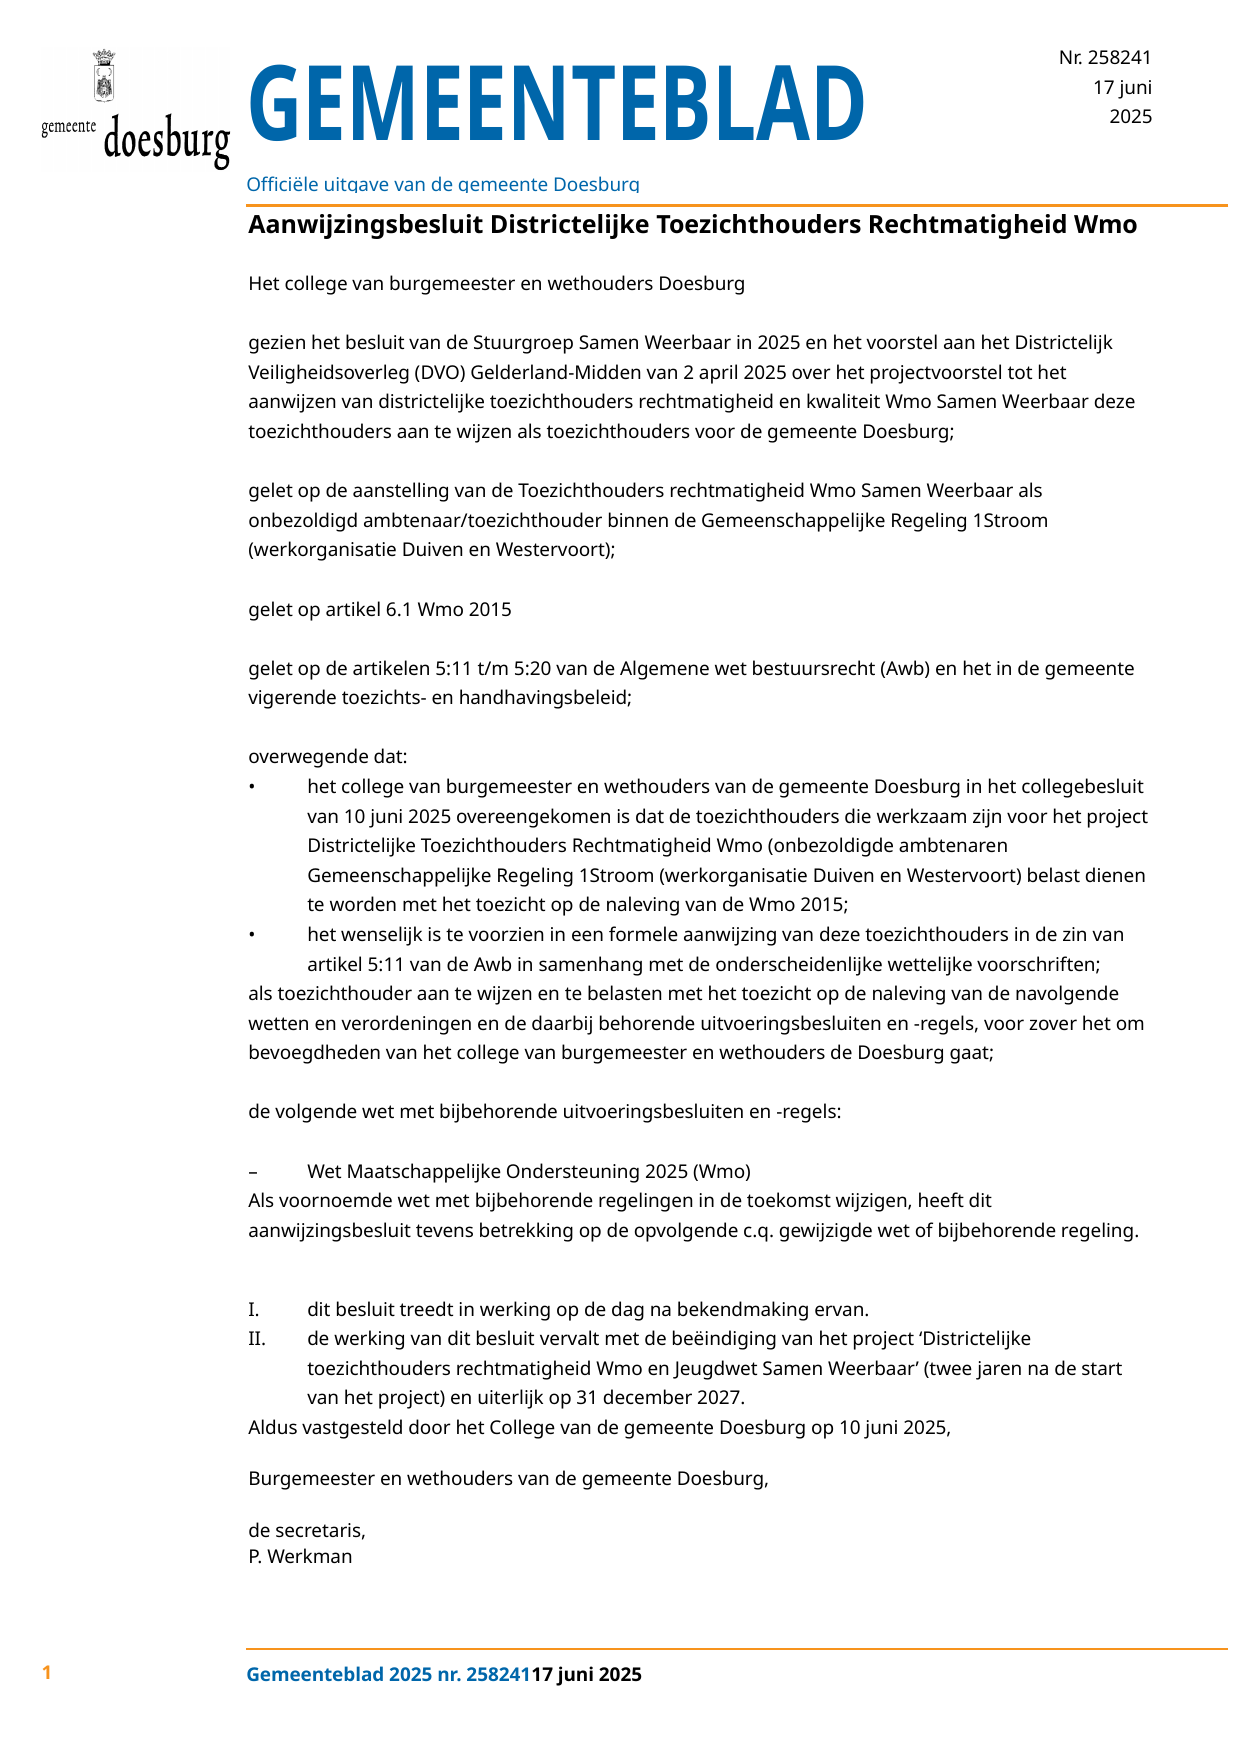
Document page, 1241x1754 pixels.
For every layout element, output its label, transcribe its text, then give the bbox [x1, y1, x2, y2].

text P. Werkman [248, 1543, 1152, 1568]
text gelet op de aanstelling van de Toezichthouders rechtmatigheid Wmo Samen Weerbaar als onbezoldigd ambtenaar/toezichthouder binnen de Gemeenschappelijke Regeling 1Stroom (werkorganisatie Duiven en Westervoort); [248, 477, 1152, 562]
text de secretaris, [248, 1517, 1152, 1543]
text Aanwijzingsbesluit Districtelijke Toezichthouders Rechtmatigheid Wmo [248, 207, 1152, 241]
text de volgende wet met bijbehorende uitvoeringsbesluiten en -regels: [248, 1099, 1152, 1124]
list dit besluit treedt in werking op de dag na bekendmaking ervan. [248, 1296, 1152, 1322]
text gezien het besluit van de Stuurgroep Samen Weerbaar in 2025 en het voorstel aan het Districtelijk Veiligheidsoverleg (DVO) Gelderland-Midden van 2 april 2025 over het projectvoorstel tot het aanwijzen van districtelijke toezichthouders rechtmatigheid en kwaliteit Wmo Samen Weerbaar deze toezichthouders aan te wijzen als toezichthouders voor de gemeente Doesburg; [248, 329, 1152, 444]
text gelet op artikel 6.1 Wmo 2015 [248, 596, 1152, 621]
list het wenselijk is te voorzien in een formele aanwijzing van deze toezichthouders in de zin van artikel 5:11 van de Awb in samenhang met de onderscheidenlijke wettelijke voorschriften; [248, 921, 1152, 976]
text Als voornoemde wet met bijbehorende regelingen in de toekomst wijzigen, heeft dit aanwijzingsbesluit tevens betrekking op de opvolgende c.q. gewijzigde wet of bijbehorende regeling. [248, 1187, 1152, 1243]
text Het college van burgemeester en wethouders Doesburg [248, 270, 1152, 296]
text als toezichthouder aan te wijzen en te belasten met het toezicht op de naleving van de navolgende wetten en verordeningen en de daarbij behorende uitvoeringsbesluiten en -regels, voor zover het om bevoegdheden van het college van burgemeester en wethouders de Doesburg gaat; [248, 980, 1152, 1065]
picture [41, 47, 231, 172]
list Wet Maatschappelijke Ondersteuning 2025 (Wmo) [248, 1158, 1152, 1183]
text Aldus vastgesteld door het College van de gemeente Doesburg op 10 juni 2025, [248, 1414, 1152, 1440]
text overwegende dat: [248, 744, 1152, 769]
text Burgemeester en wethouders van de gemeente Doesburg, [248, 1466, 1152, 1491]
text gelet op de artikelen 5:11 t/m 5:20 van de Algemene wet bestuursrecht (Awb) en het in de gemeente vigerende toezichts- en handhavingsbeleid; [248, 655, 1152, 710]
list de werking van dit besluit vervalt met de beëindiging van het project ‘Districtelijke toezichthouders rechtmatigheid Wmo en Jeugdwet Samen Weerbaar’ (twee jaren na de start van het project) en uiterlijk op 31 december 2027. [248, 1325, 1152, 1410]
list het college van burgemeester en wethouders van de gemeente Doesburg in het collegebesluit van 10 juni 2025 overeengekomen is dat de toezichthouders die werkzaam zijn voor het project Districtelijke Toezichthouders Rechtmatigheid Wmo (onbezoldigde ambtenaren Gemeenschappelijke Regeling 1Stroom (werkorganisatie Duiven en Westervoort) belast dienen te worden met het toezicht op de naleving van de Wmo 2015; [248, 773, 1152, 917]
